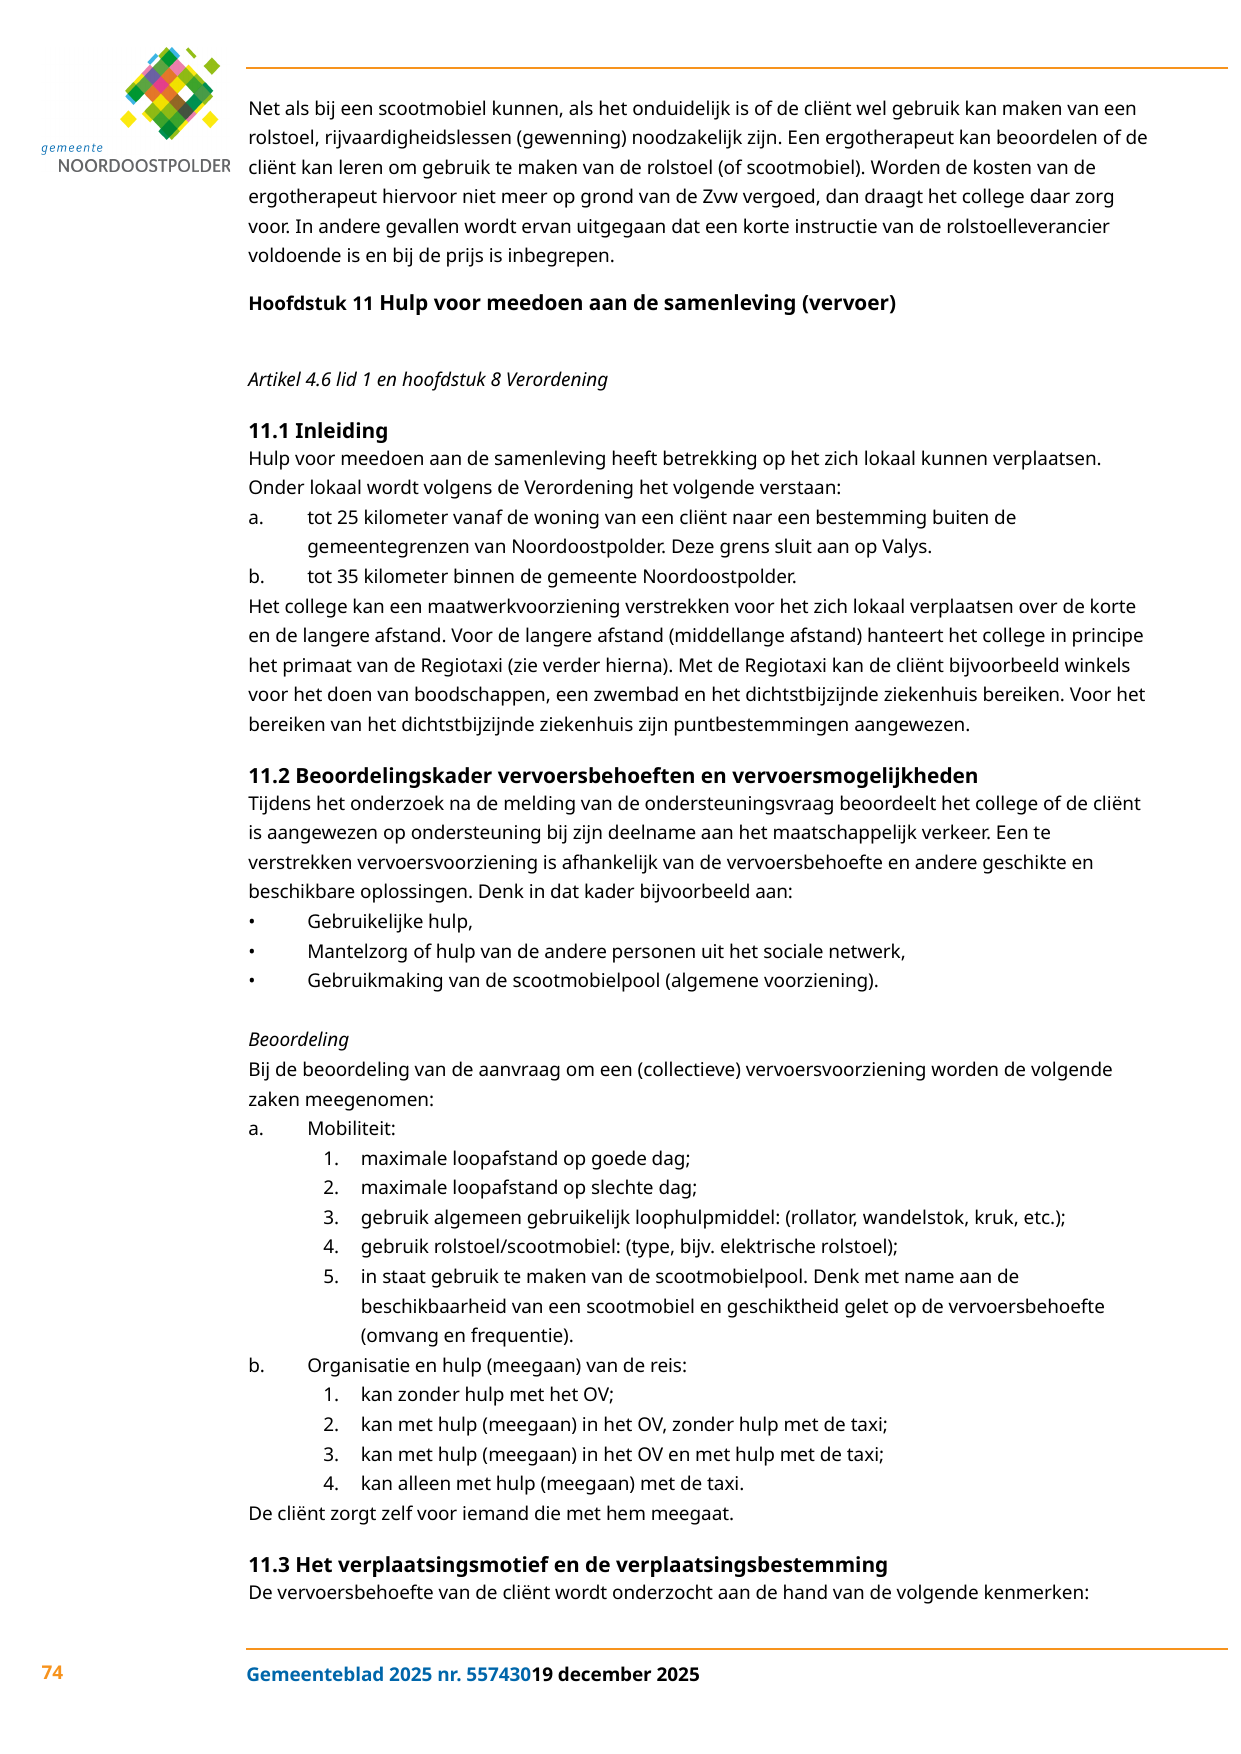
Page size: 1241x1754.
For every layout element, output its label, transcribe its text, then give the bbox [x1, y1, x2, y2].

list gebruik algemeen gebruikelijk loophulpmiddel: (rollator, wandelstok, kruk, etc.); [323, 1204, 1152, 1230]
list Mobiliteit: [248, 1115, 1152, 1141]
text Hoofdstuk 11 Hulp voor meedoen aan de samenleving (vervoer) [248, 288, 1152, 317]
list Organisatie en hulp (meegaan) van de reis: [248, 1352, 1152, 1378]
list kan zonder hulp met het OV; [323, 1382, 1152, 1407]
list maximale loopafstand op slechte dag; [323, 1174, 1152, 1200]
text Het college kan een maatwerkvoorziening verstrekken voor het zich lokaal verplaatsen over de korte en de langere afstand. Voor de langere afstand (middellange afstand) hanteert het college in principe het primaat van de Regiotaxi (zie verder hierna). Met de Regiotaxi kan de cliënt bijvoorbeeld winkels voor het doen van boodschappen, een zwembad en het dichtstbijzijnde ziekenhuis bereiken. Voor het bereiken van het dichtstbijzijnde ziekenhuis zijn puntbestemmingen aangewezen. [248, 593, 1152, 737]
text De vervoersbehoefte van de cliënt wordt onderzocht aan de hand van de volgende kenmerken: [248, 1579, 1152, 1604]
list maximale loopafstand op goede dag; [323, 1145, 1152, 1171]
list tot 25 kilometer vanaf de woning van een cliënt naar een bestemming buiten de gemeentegrenzen van Noordoostpolder. Deze grens sluit aan op Valys. [248, 504, 1152, 559]
text Net als bij een scootmobiel kunnen, als het onduidelijk is of de cliënt wel gebruik kan maken van een rolstoel, rijvaardigheidslessen (gewenning) noodzakelijk zijn. Een ergotherapeut kan beoordelen of de cliënt kan leren om gebruik te maken van de rolstoel (of scootmobiel). Worden de kosten van de ergotherapeut hiervoor niet meer op grond van de Zvw vergoed, dan draagt het college daar zorg voor. In andere gevallen wordt ervan uitgegaan dat een korte instructie van de rolstoelleverancier voldoende is en bij de prijs is inbegrepen. [248, 95, 1152, 268]
text Artikel 4.6 lid 1 en hoofdstuk 8 Verordening [248, 366, 1152, 392]
list Gebruikmaking van de scootmobielpool (algemene voorziening). [248, 967, 1152, 993]
text 11.3 Het verplaatsingsmotief en de verplaatsingsbestemming [248, 1550, 1152, 1579]
list tot 35 kilometer binnen de gemeente Noordoostpolder. [248, 563, 1152, 589]
list Gebruikelijke hulp, [248, 908, 1152, 934]
list in staat gebruik te maken van de scootmobielpool. Denk met name aan de beschikbaarheid van een scootmobiel en geschiktheid gelet op de vervoersbehoefte (omvang en frequentie). [323, 1263, 1152, 1348]
picture [41, 47, 231, 172]
list kan alleen met hulp (meegaan) met de taxi. [323, 1470, 1152, 1496]
list Mantelzorg of hulp van de andere personen uit het sociale netwerk, [248, 938, 1152, 964]
text Tijdens het onderzoek na de melding van de ondersteuningsvraag beoordeelt het college of de cliënt is aangewezen op ondersteuning bij zijn deelname aan het maatschappelijk verkeer. Een te verstrekken vervoersvoorziening is afhankelijk van de vervoersbehoefte en andere geschikte en beschikbare oplossingen. Denk in dat kader bijvoorbeeld aan: [248, 790, 1152, 904]
text De cliënt zorgt zelf voor iemand die met hem meegaat. [248, 1500, 1152, 1526]
text 11.2 Beoordelingskader vervoersbehoeften en vervoersmogelijkheden [248, 762, 1152, 790]
text 11.1 Inleiding [248, 416, 1152, 445]
list gebruik rolstoel/scootmobiel: (type, bijv. elektrische rolstoel); [323, 1234, 1152, 1259]
text Hulp voor meedoen aan de samenleving heeft betrekking op het zich lokaal kunnen verplaatsen. Onder lokaal wordt volgens de Verordening het volgende verstaan: [248, 445, 1152, 500]
text Beoordeling [248, 1027, 1152, 1052]
list kan met hulp (meegaan) in het OV en met hulp met de taxi; [323, 1441, 1152, 1467]
text Bij de beoordeling van de aanvraag om een (collectieve) vervoersvoorziening worden de volgende zaken meegenomen: [248, 1056, 1152, 1112]
list kan met hulp (meegaan) in het OV, zonder hulp met de taxi; [323, 1411, 1152, 1437]
